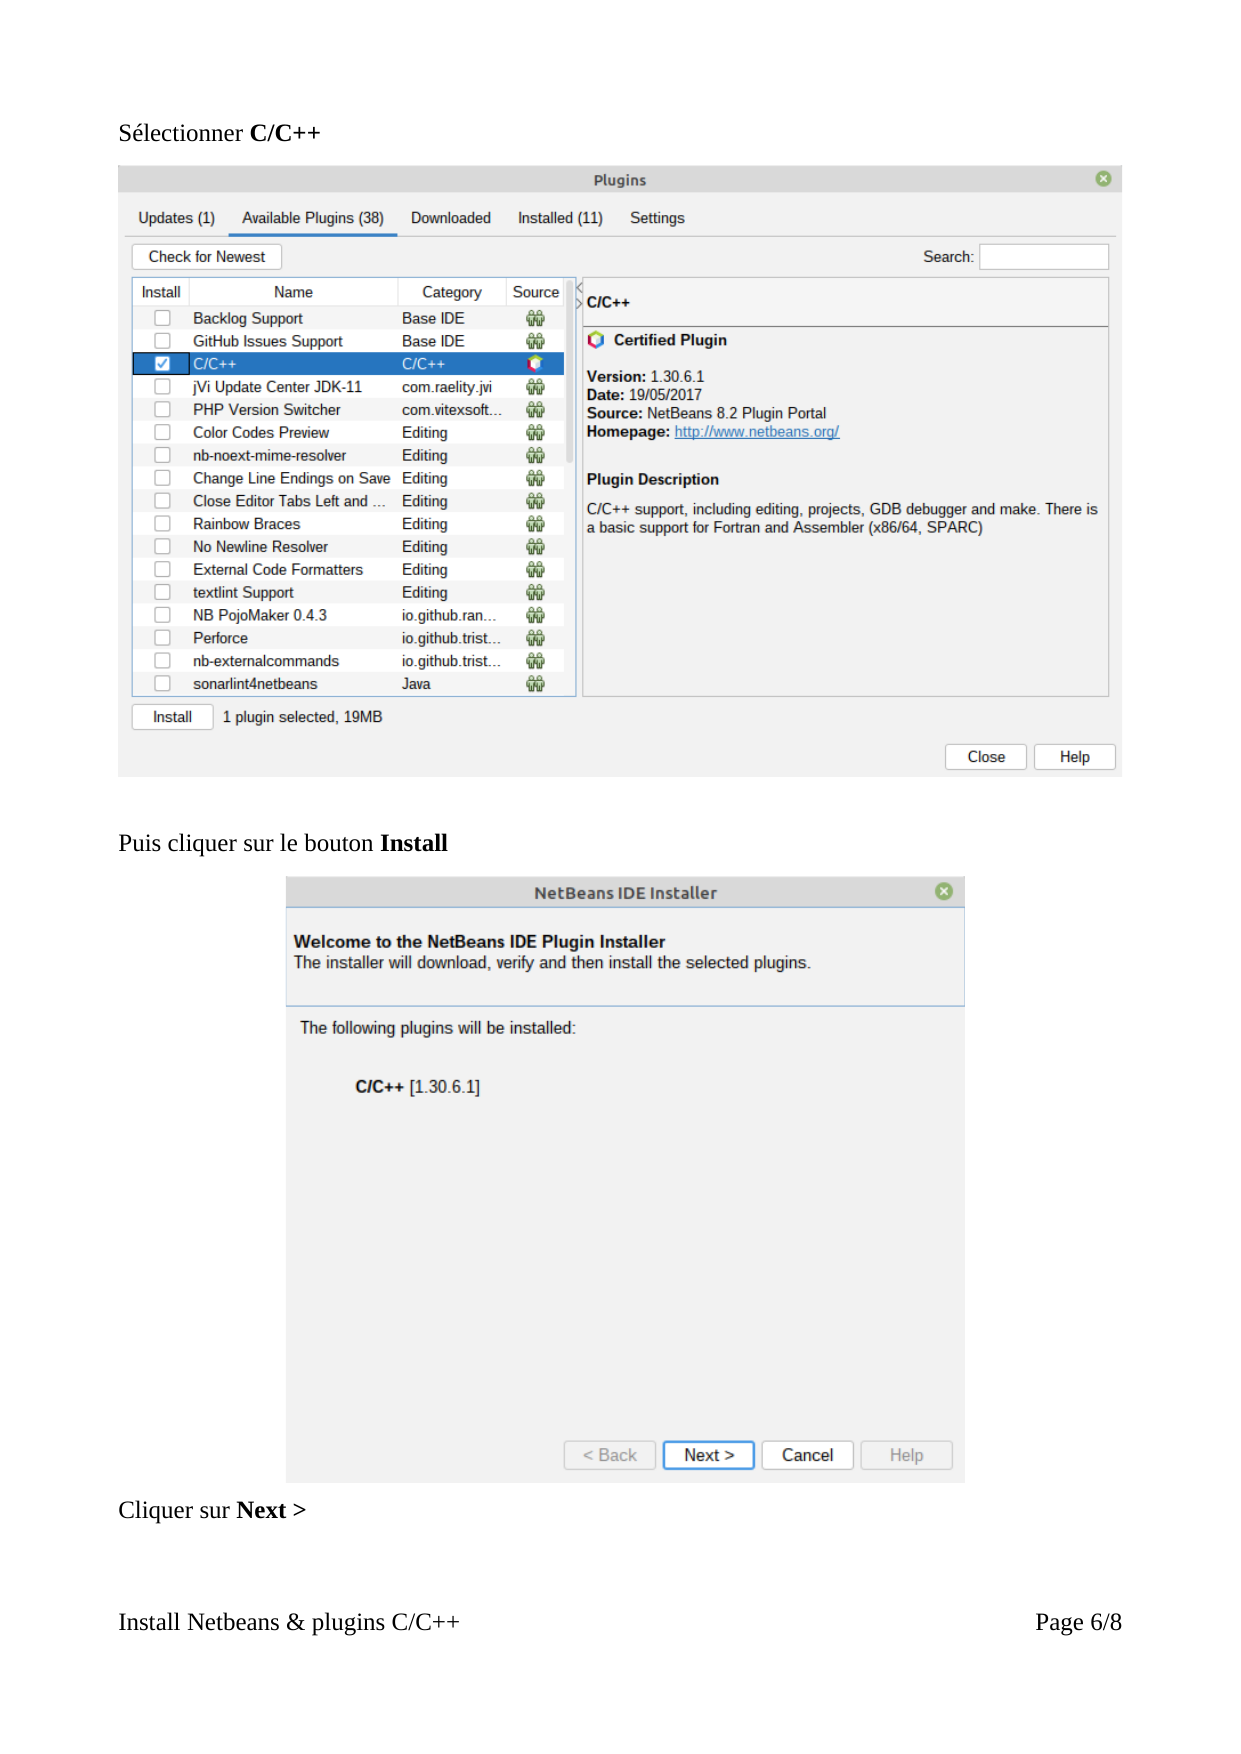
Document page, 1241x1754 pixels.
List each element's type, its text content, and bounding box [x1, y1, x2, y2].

text Cliquer sur Next > [118, 1495, 1122, 1523]
text Sélectionner C/C++ [118, 118, 1122, 147]
picture [285, 876, 965, 1483]
picture [118, 165, 1123, 777]
text Puis cliquer sur le bouton Install [118, 828, 1122, 857]
